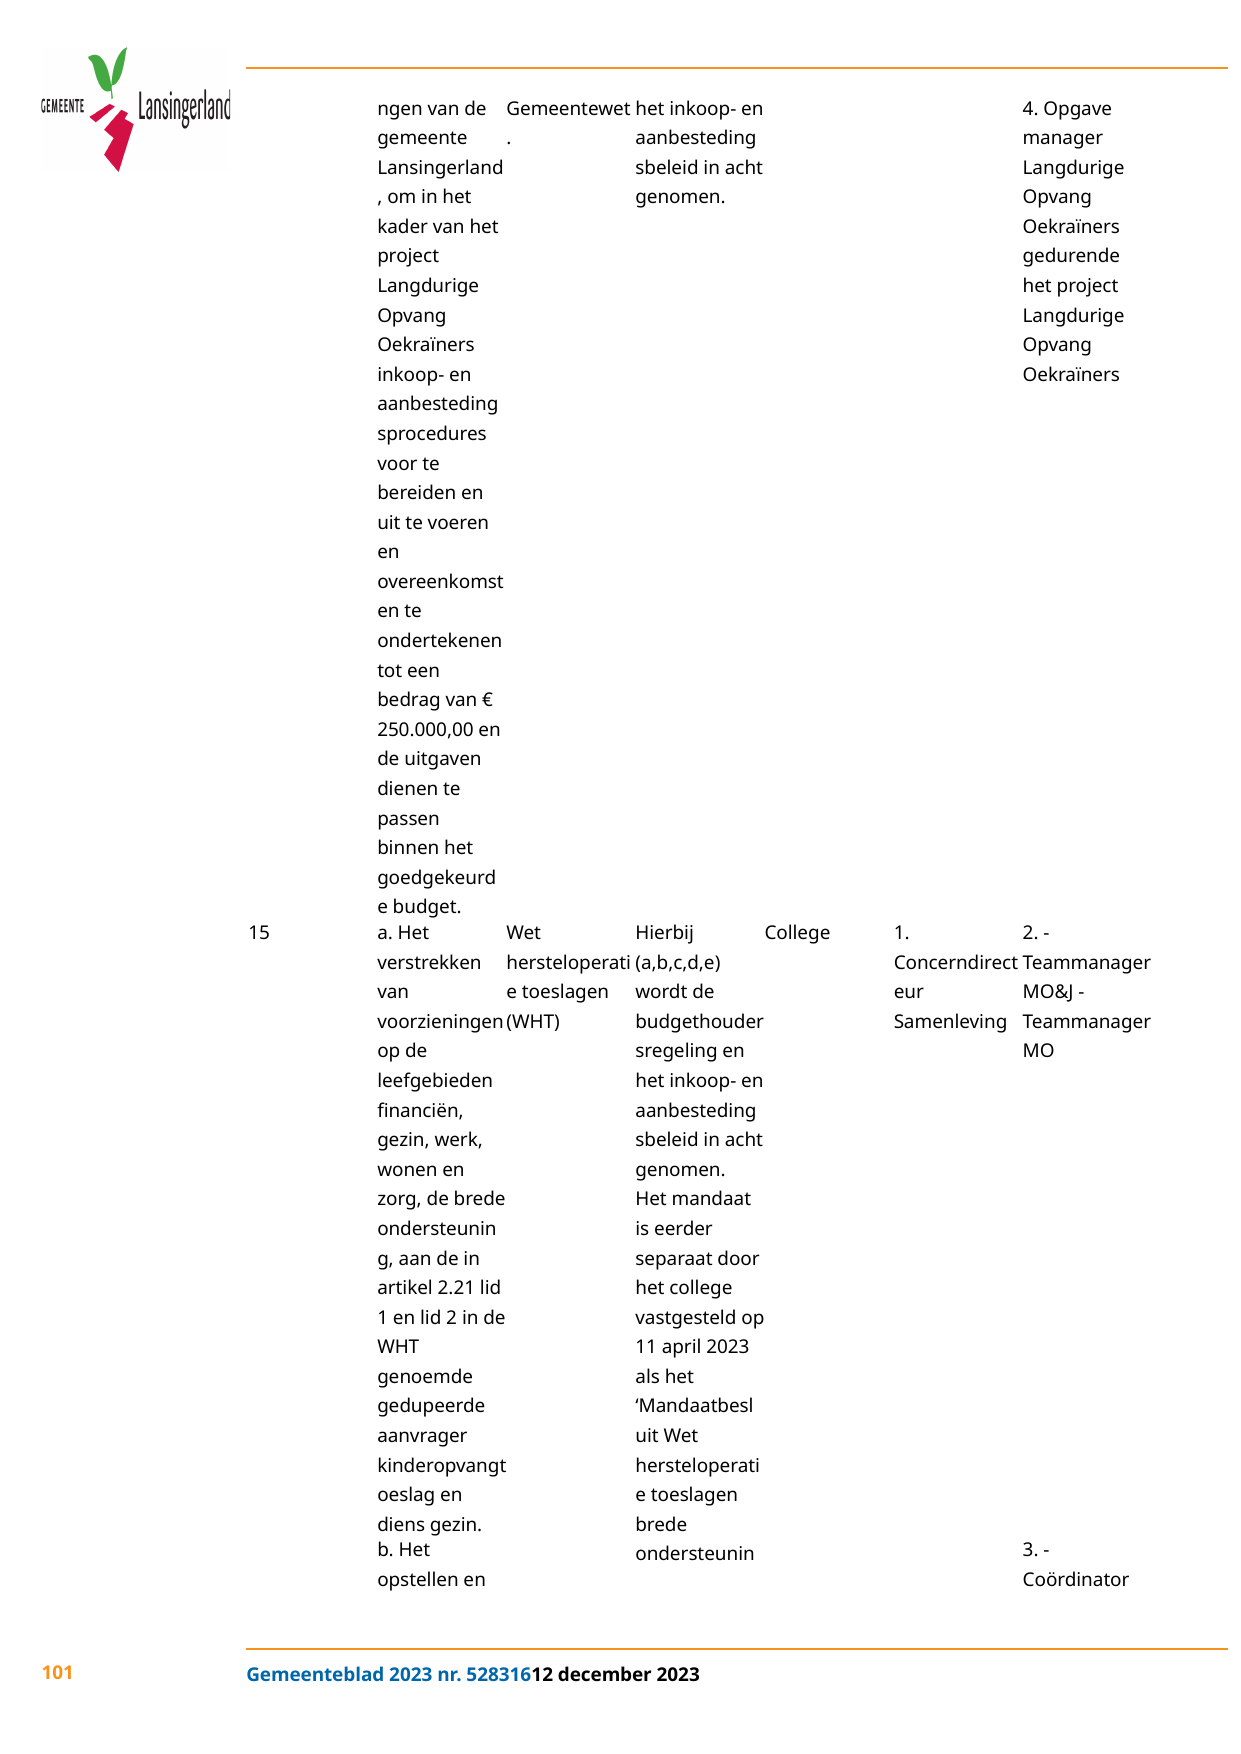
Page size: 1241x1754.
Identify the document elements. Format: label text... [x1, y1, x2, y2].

table_cell Wet hersteloperatie toeslagen (WHT) [506, 919, 635, 1592]
table_cell b. Het opstellen en [377, 1537, 506, 1592]
table_cell Gemeentewet. [506, 95, 635, 919]
table_cell [894, 95, 1022, 919]
table_cell het inkoop- en aanbestedingsbeleid in acht genomen. [635, 95, 764, 919]
table_cell 2. - Teammanager MO&J - Teammanager MO [1023, 919, 1152, 1537]
table_cell Hierbij (a,b,c,d,e) wordt de budgethoudersregeling en het inkoop- en aanbestedingsbeleid in acht genomen. Het mandaat is eerder separaat door het college vastgesteld op 11 april 2023 als het ‘Mandaatbesluit Wet hersteloperatie toeslagen brede ondersteunin [635, 919, 764, 1592]
table_cell [248, 95, 377, 919]
table_cell 4. Opgave manager Langdurige Opvang Oekraïners gedurende het project Langdurige Opvang Oekraïners [1023, 95, 1152, 919]
table_cell 1. Concerndirecteur Samenleving [894, 919, 1022, 1592]
table_cell College [764, 919, 893, 1592]
table_cell ngen van de gemeente Lansingerland, om in het kader van het project Langdurige Opvang Oekraïners inkoop- en aanbestedingsprocedures voor te bereiden en uit te voeren en overeenkomsten te ondertekenen tot een bedrag van € 250.000,00 en de uitgaven dienen te passen binnen het goedgekeurde budget. [377, 95, 506, 919]
table_cell a. Het verstrekken van voorzieningen op de leefgebieden financiën, gezin, werk, wonen en zorg, de brede ondersteuning, aan de in artikel 2.21 lid 1 en lid 2 in de WHT genoemde gedupeerde aanvrager kinderopvangtoeslag en diens gezin. [377, 919, 506, 1537]
table_cell [764, 95, 893, 919]
table_cell 15 [248, 919, 377, 1592]
table_cell 3. - Coördinator [1023, 1537, 1152, 1592]
picture [41, 47, 231, 172]
